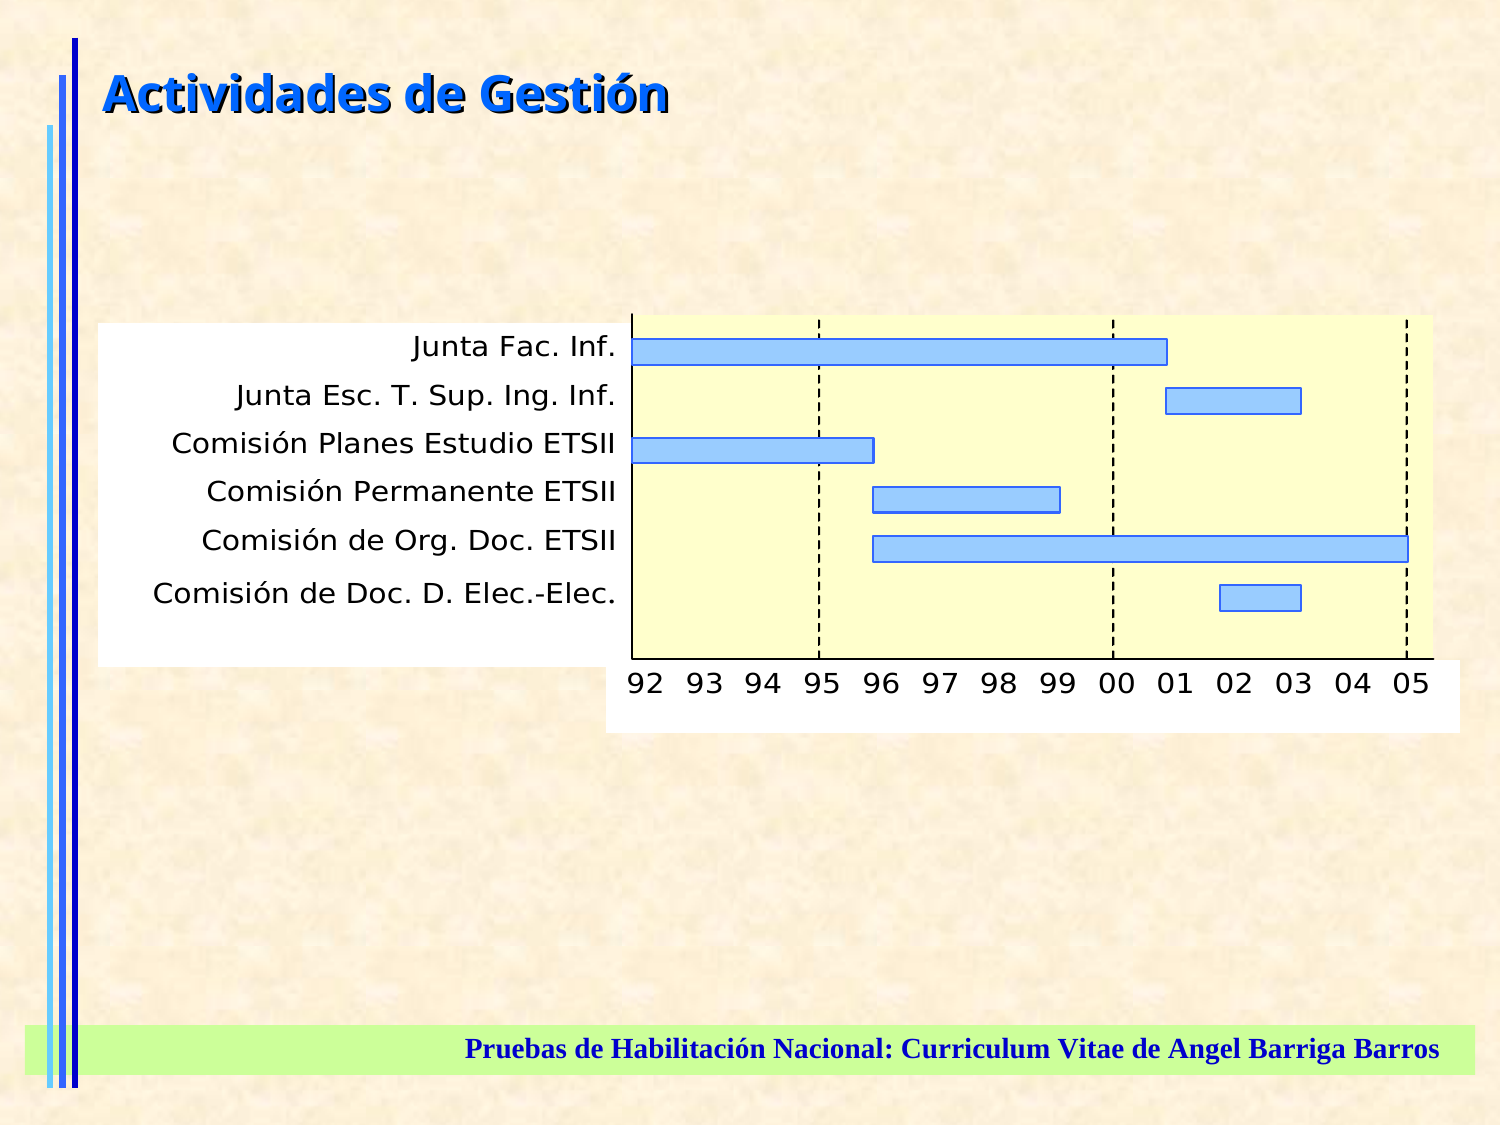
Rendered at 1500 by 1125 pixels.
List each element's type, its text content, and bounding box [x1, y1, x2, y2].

picture [0, 0, 1500, 1125]
text_box Actividades de Gestión [87, 49, 685, 134]
